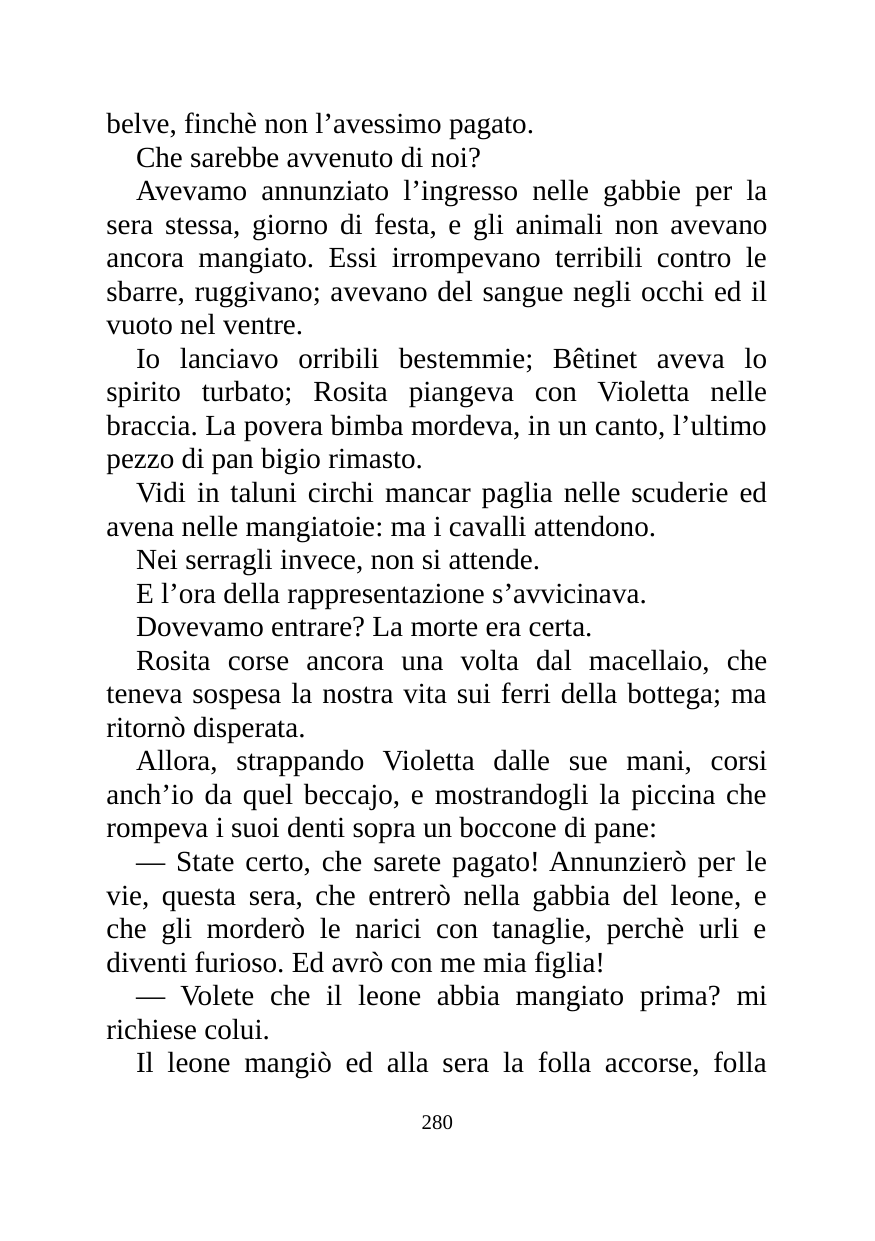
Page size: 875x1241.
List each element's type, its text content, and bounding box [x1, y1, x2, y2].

text Che sarebbe avvenuto di noi? [106, 140, 768, 173]
text Vidi in taluni circhi mancar paglia nelle scuderie ed avena nelle mangiatoie: ma i cavalli attendono. [106, 475, 768, 542]
text Nei serragli invece, non si attende. [106, 542, 768, 576]
text — Volete che il leone abbia mangiato prima? mi richiese colui. [106, 978, 768, 1045]
text Rosita corse ancora una volta dal macellaio, che teneva sospesa la nostra vita sui ferri della bottega; ma ritornò disperata. [106, 643, 768, 743]
text — State certo, che sarete pagato! Annunzierò per le vie, questa sera, che entrerò nella gabbia del leone, e che gli morderò le narici con tanaglie, perchè urli e diventi furioso. Ed avrò con me mia figlia! [106, 844, 768, 978]
text Io lanciavo orribili bestemmie; Bêtinet aveva lo spirito turbato; Rosita piangeva con Violetta nelle braccia. La povera bimba mordeva, in un canto, l’ultimo pezzo di pan bigio rimasto. [106, 341, 768, 475]
text Allora, strappando Violetta dalle sue mani, corsi anch’io da quel beccajo, e mostrandogli la piccina che rompeva i suoi denti sopra un boccone di pane: [106, 743, 768, 844]
text Avevamo annunziato l’ingresso nelle gabbie per la sera stessa, giorno di festa, e gli animali non avevano ancora mangiato. Essi irrompevano terribili contro le sbarre, ruggivano; avevano del sangue negli occhi ed il vuoto nel ventre. [106, 173, 768, 341]
text E l’ora della rappresentazione s’avvicinava. [106, 576, 768, 609]
text belve, finchè non l’avessimo pagato. [106, 106, 768, 140]
text Il leone mangiò ed alla sera la folla accorse, folla [106, 1045, 768, 1079]
text Dovevamo entrare? La morte era certa. [106, 609, 768, 643]
